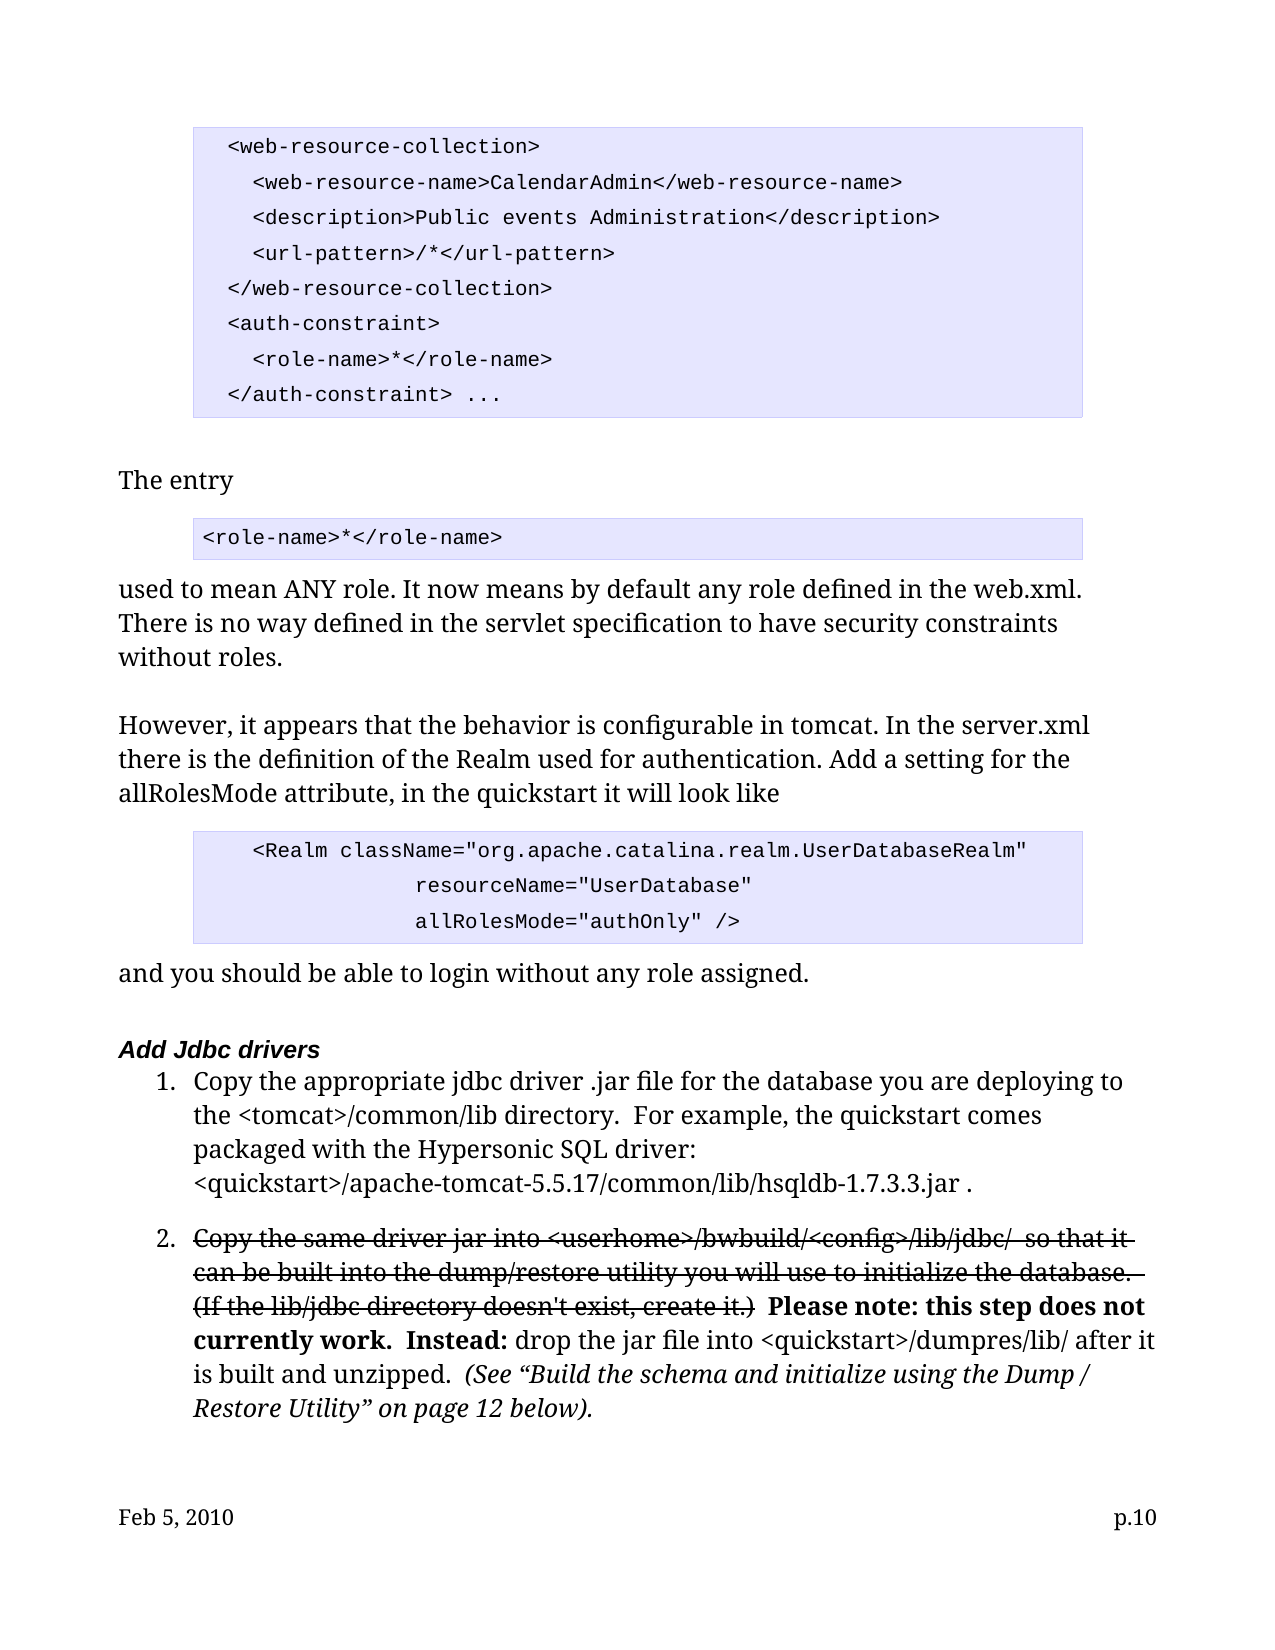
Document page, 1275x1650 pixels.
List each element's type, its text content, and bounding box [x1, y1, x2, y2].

text <web-resource-name>CalendarAdmin</web-resource-name> [194, 163, 1082, 195]
text <url-pattern>/*</url-pattern> [194, 233, 1082, 266]
list Copy the same driver jar into <userhome>/bwbuild/<config>/lib/jdbc/ so that it can be built into the dump/restore utility you will use to initialize the database. (If the lib/jdbc directory doesn't exist, create it.) Please note: this step does not currently work. Instead: drop the jar file into <quickstart>/dumpres/lib/ after it is built and unzipped. (See “Build the schema and initialize using the Dump / Restore Utility” on page 12 below). [156, 1221, 1157, 1425]
text <description>Public events Administration</description> [194, 198, 1082, 231]
text and you should be able to login without any role assigned. [118, 955, 1157, 989]
list Copy the appropriate jdbc driver .jar file for the database you are deploying to the <tomcat>/common/lib directory. For example, the quickstart comes packaged with the Hypersonic SQL driver: <quickstart>/apache-tomcat-5.5.17/common/lib/hsqldb-1.7.3.3.jar . [156, 1063, 1157, 1200]
text <role-name>*</role-name> [194, 519, 1082, 559]
text <auth-constraint> [194, 304, 1082, 337]
text The entry [118, 429, 1157, 497]
text </web-resource-collection> [194, 269, 1082, 302]
text </auth-constraint> ... [194, 375, 1082, 417]
text <web-resource-collection> [194, 128, 1082, 160]
subtitle Add Jdbc drivers [118, 1036, 1157, 1063]
text <role-name>*</role-name> [194, 340, 1082, 372]
text used to mean ANY role. It now means by default any role defined in the web.xml. There is no way defined in the servlet specification to have security constraints without roles. However, it appears that the behavior is configurable in tomcat. In the server.xml there is the definition of the Realm used for authentication. Add a setting for the allRolesMode attribute, in the quickstart it will look like [118, 571, 1157, 810]
text <Realm className="org.apache.catalina.realm.UserDatabaseRealm" resourceName="UserDatabase" allRolesMode="authOnly" /> [194, 832, 1082, 943]
